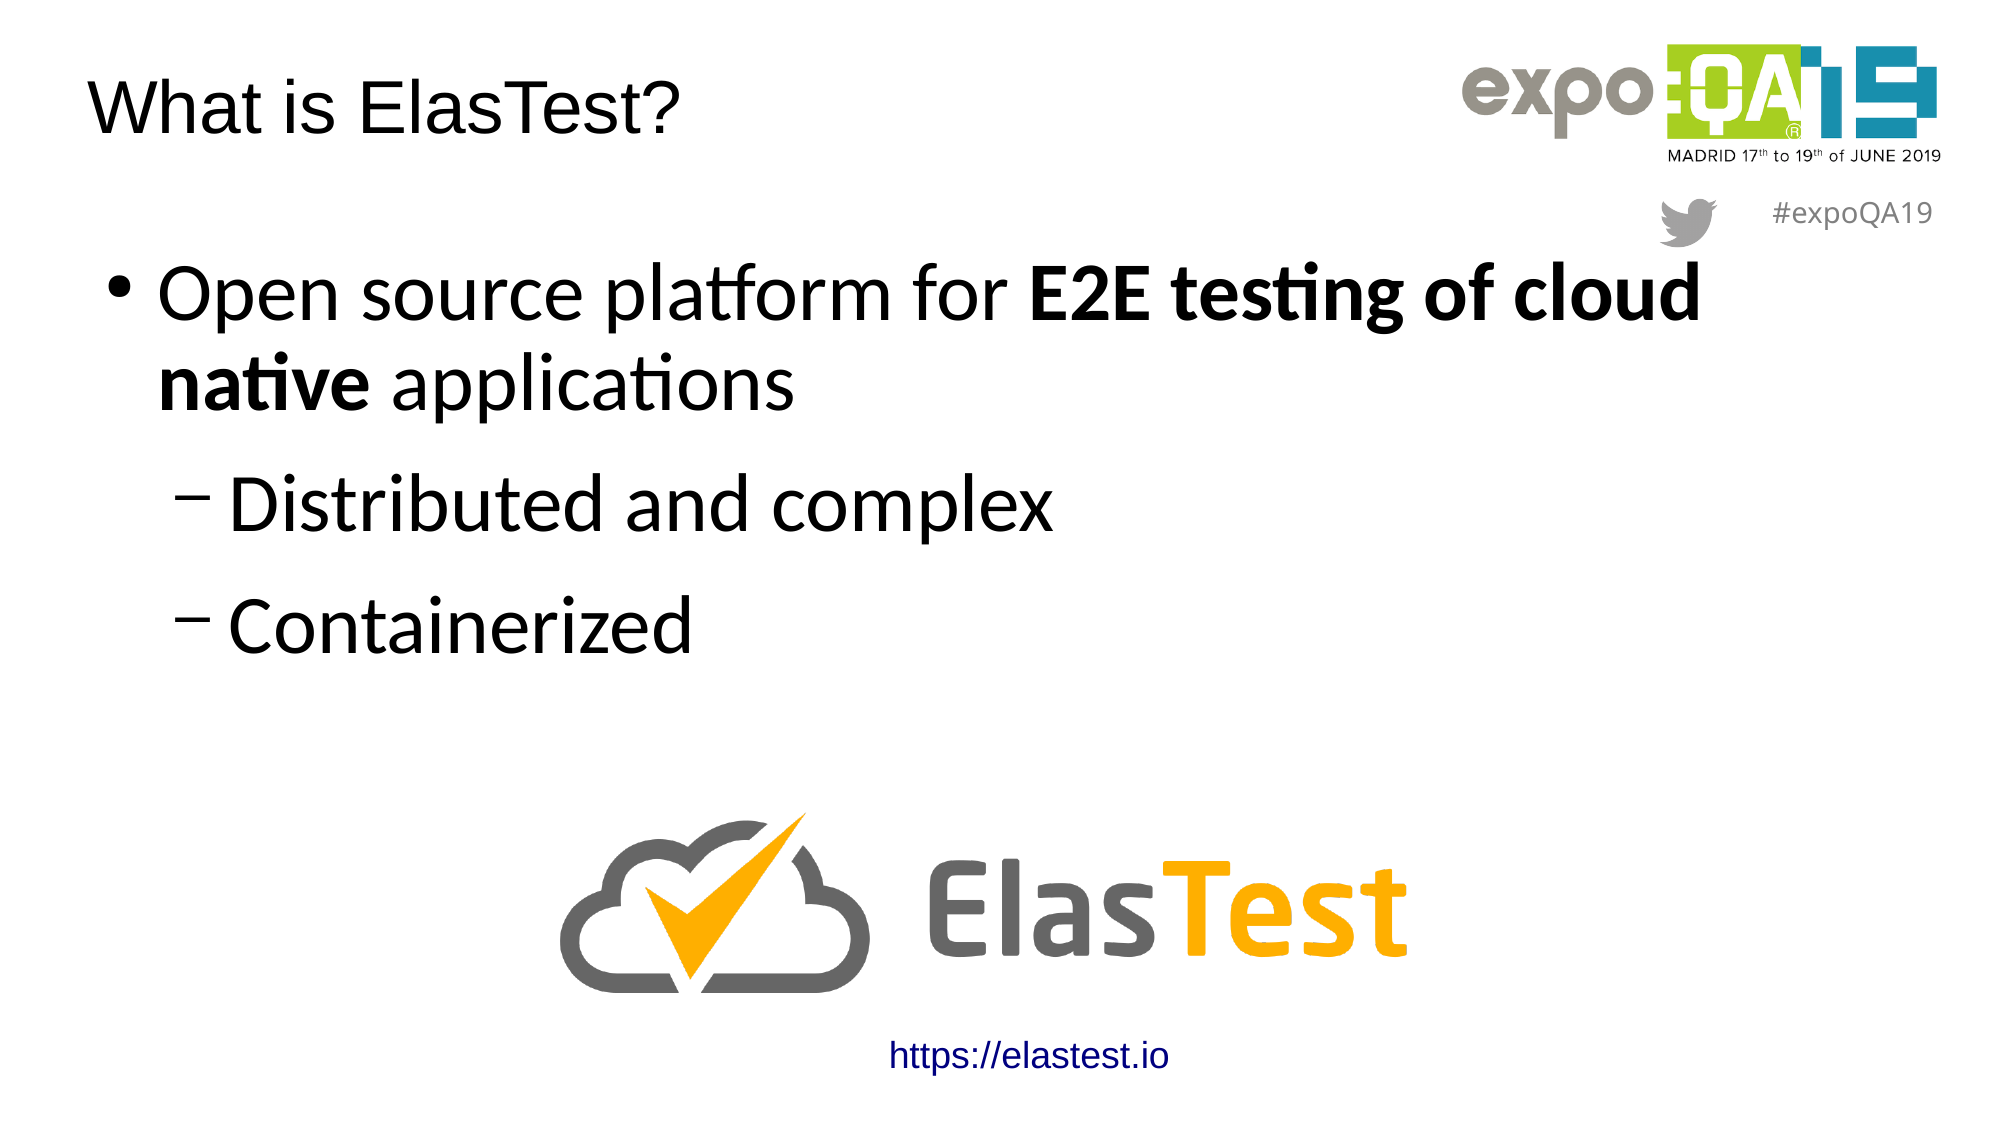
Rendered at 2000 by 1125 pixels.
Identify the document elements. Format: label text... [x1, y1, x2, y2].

picture [518, 774, 1453, 1040]
picture [1659, 193, 1718, 241]
text_box https://elastest.io [874, 1027, 1196, 1085]
title What is ElasTest? [72, 54, 1277, 164]
list Open source platform for E2E testing of cloud native applications Distributed and complex Containerized [72, 241, 1831, 355]
picture [1429, 37, 1948, 165]
